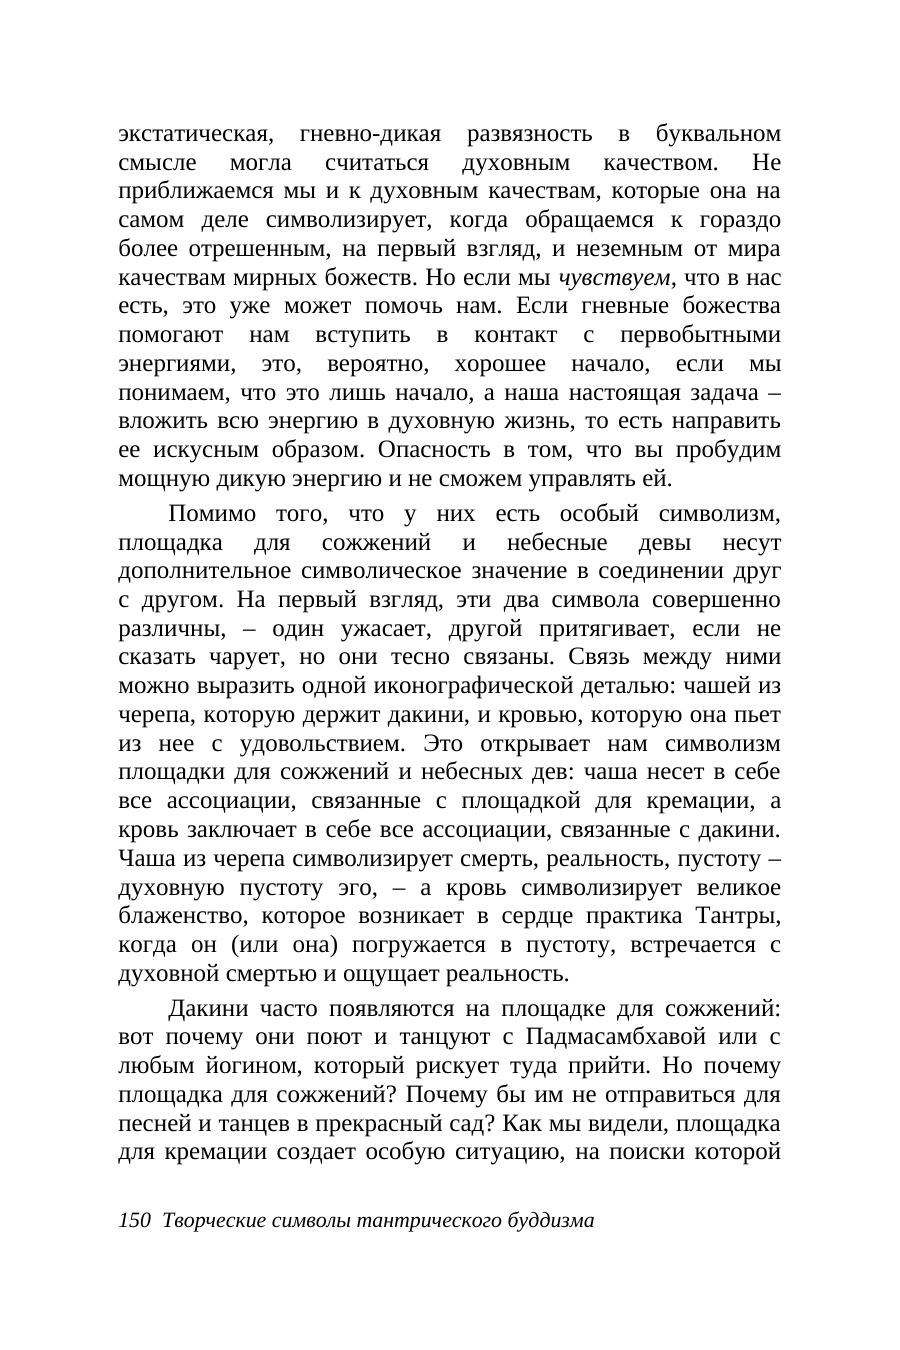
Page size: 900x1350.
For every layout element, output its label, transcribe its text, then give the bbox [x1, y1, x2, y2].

text Помимо того, что у них есть особый символизм, площадка для сожжений и небесные девы несут дополнительное символическое значение в соединении друг с другом. На первый взгляд, эти два символа совершенно различны, – один ужасает, другой притягивает, если не сказать чарует, но они тесно связаны. Связь между ними можно выразить одной иконографической деталью: чашей из черепа, которую держит дакини, и кровью, которую она пьет из нее с удовольствием. Это открывает нам символизм площадки для сожжений и небесных дев: чаша несет в себе все ассоциации, связанные с площадкой для кремации, а кровь заключает в себе все ассоциации, связанные с дакини. Чаша из черепа символизирует смерть, реальность, пустоту – духовную пустоту эго, – а кровь символизирует великое блаженство, которое возникает в сердце практика Тантры, когда он (или она) погружается в пустоту, встречается с духовной смертью и ощущает реальность. [118, 498, 782, 987]
text экстатическая, гневно-дикая развязность в буквальном смысле могла считаться духовным качеством. Не приближаемся мы и к духовным качествам, которые она на самом деле символизирует, когда обращаемся к гораздо более отрешенным, на первый взгляд, и неземным от мира качествам мирных божеств. Но если мы чувствуем, что в нас есть, это уже может помочь нам. Если гневные божества помогают нам вступить в контакт с первобытными энергиями, это, вероятно, хорошее начало, если мы понимаем, что это лишь начало, а наша настоящая задача – вложить всю энергию в духовную жизнь, то есть направить ее искусным образом. Опасность в том, что вы пробудим мощную дикую энергию и не сможем управлять ей. [118, 118, 782, 492]
text Дакини часто появляются на площадке для сожжений: вот почему они поют и танцуют с Падмасамбхавой или с любым йогином, который рискует туда прийти. Но почему площадка для сожжений? Почему бы им не отправиться для песней и танцев в прекрасный сад? Как мы видели, площадка для кремации создает особую ситуацию, на поиски которой [118, 993, 782, 1165]
